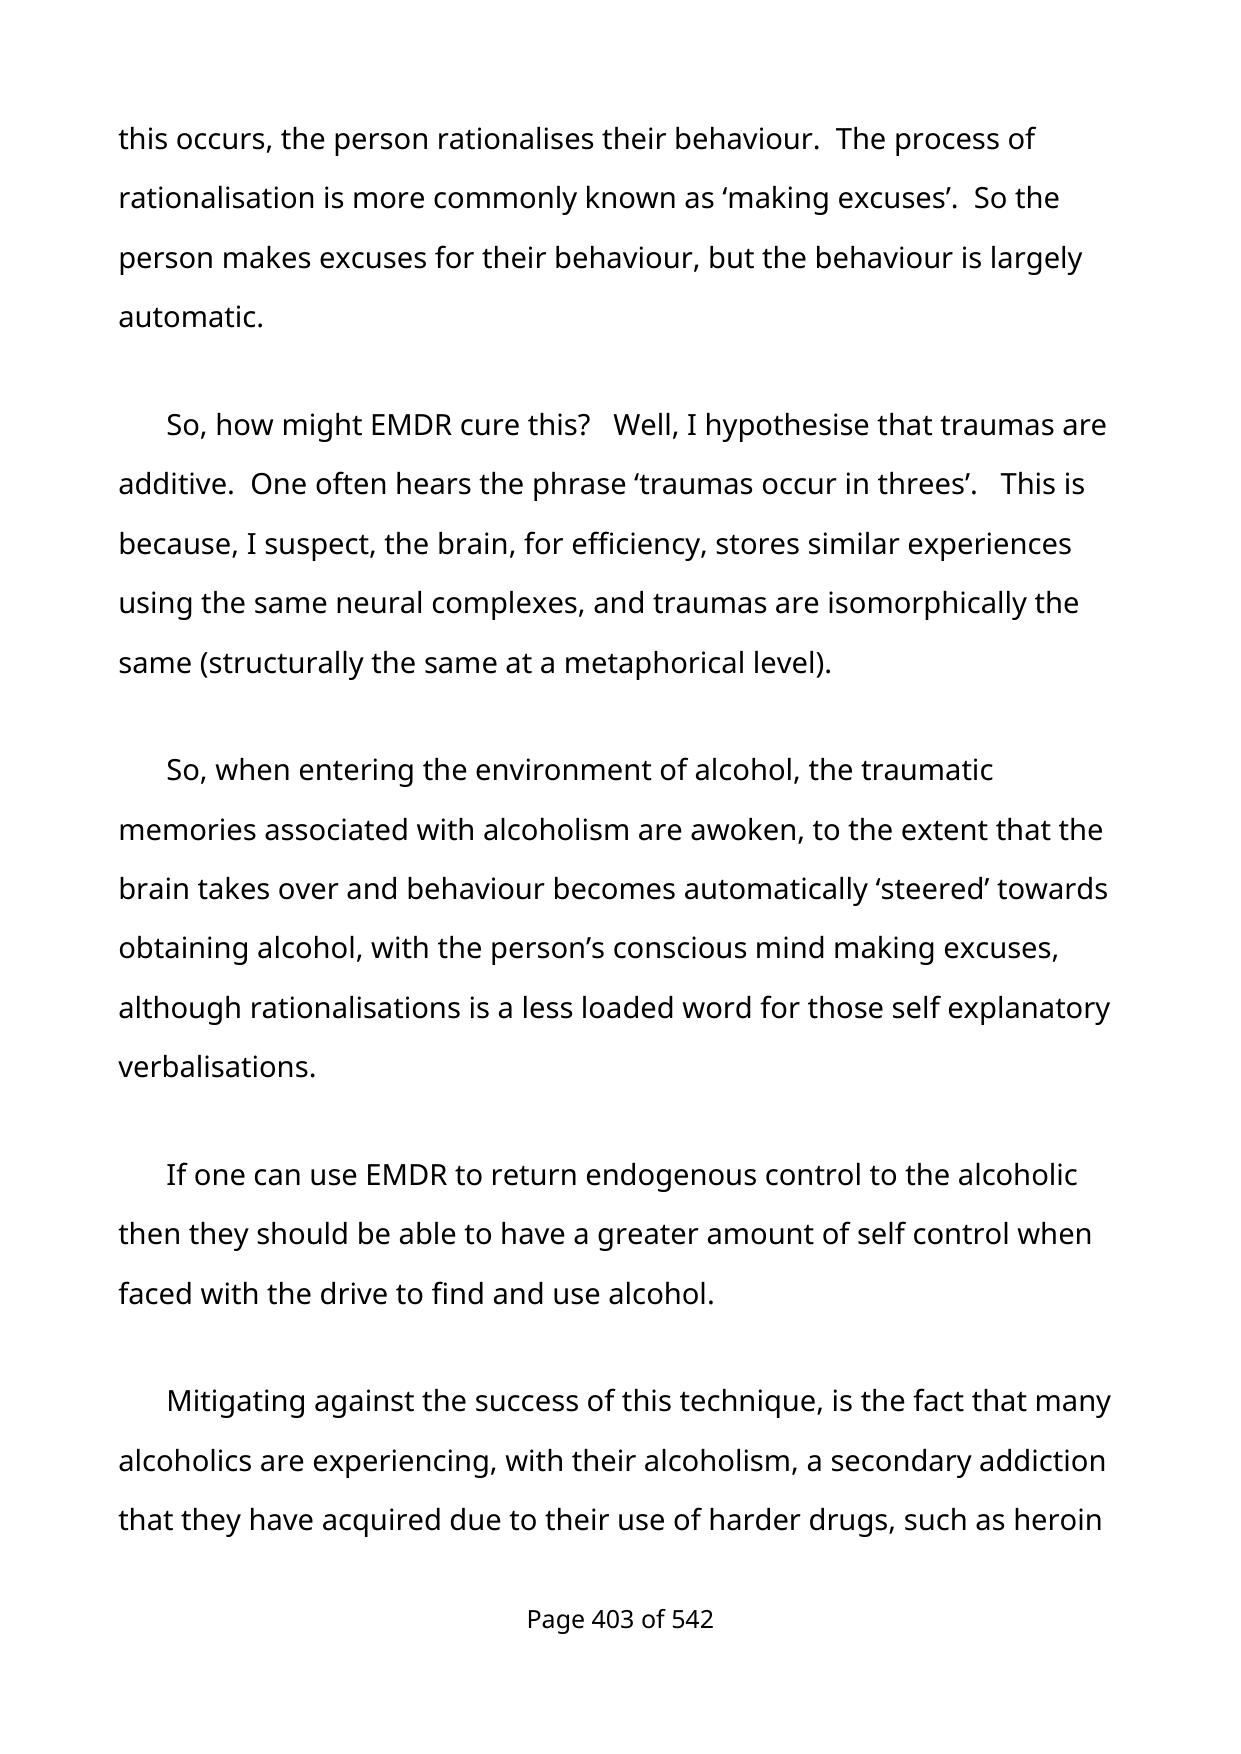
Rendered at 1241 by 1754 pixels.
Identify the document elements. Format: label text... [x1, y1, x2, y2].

text Mitigating against the success of this technique, is the fact that many alcoholics are experiencing, with their alcoholism, a secondary addiction that they have acquired due to their use of harder drugs, such as heroin [118, 1380, 1122, 1539]
text this occurs, the person rationalises their behaviour. The process of rationalisation is more commonly known as ‘making excuses’. So the person makes excuses for their behaviour, but the behaviour is largely automatic. [118, 118, 1122, 336]
text If one can use EMDR to return endogenous control to the alcoholic then they should be able to have a greater amount of self control when faced with the drive to find and use alcohol. [118, 1154, 1122, 1313]
text So, when entering the environment of alcohol, the traumatic memories associated with alcoholism are awoken, to the extent that the brain takes over and behaviour becomes automatically ‘steered’ towards obtaining alcohol, with the person’s conscious mind making excuses, although rationalisations is a less loaded word for those self explanatory verbalisations. [118, 749, 1122, 1086]
text So, how might EMDR cure this? Well, I hypothesise that traumas are additive. One often hears the phrase ‘traumas occur in threes’. This is because, I suspect, the brain, for efficiency, stores similar experiences using the same neural complexes, and traumas are isomorphically the same (structurally the same at a metaphorical level). [118, 404, 1122, 682]
